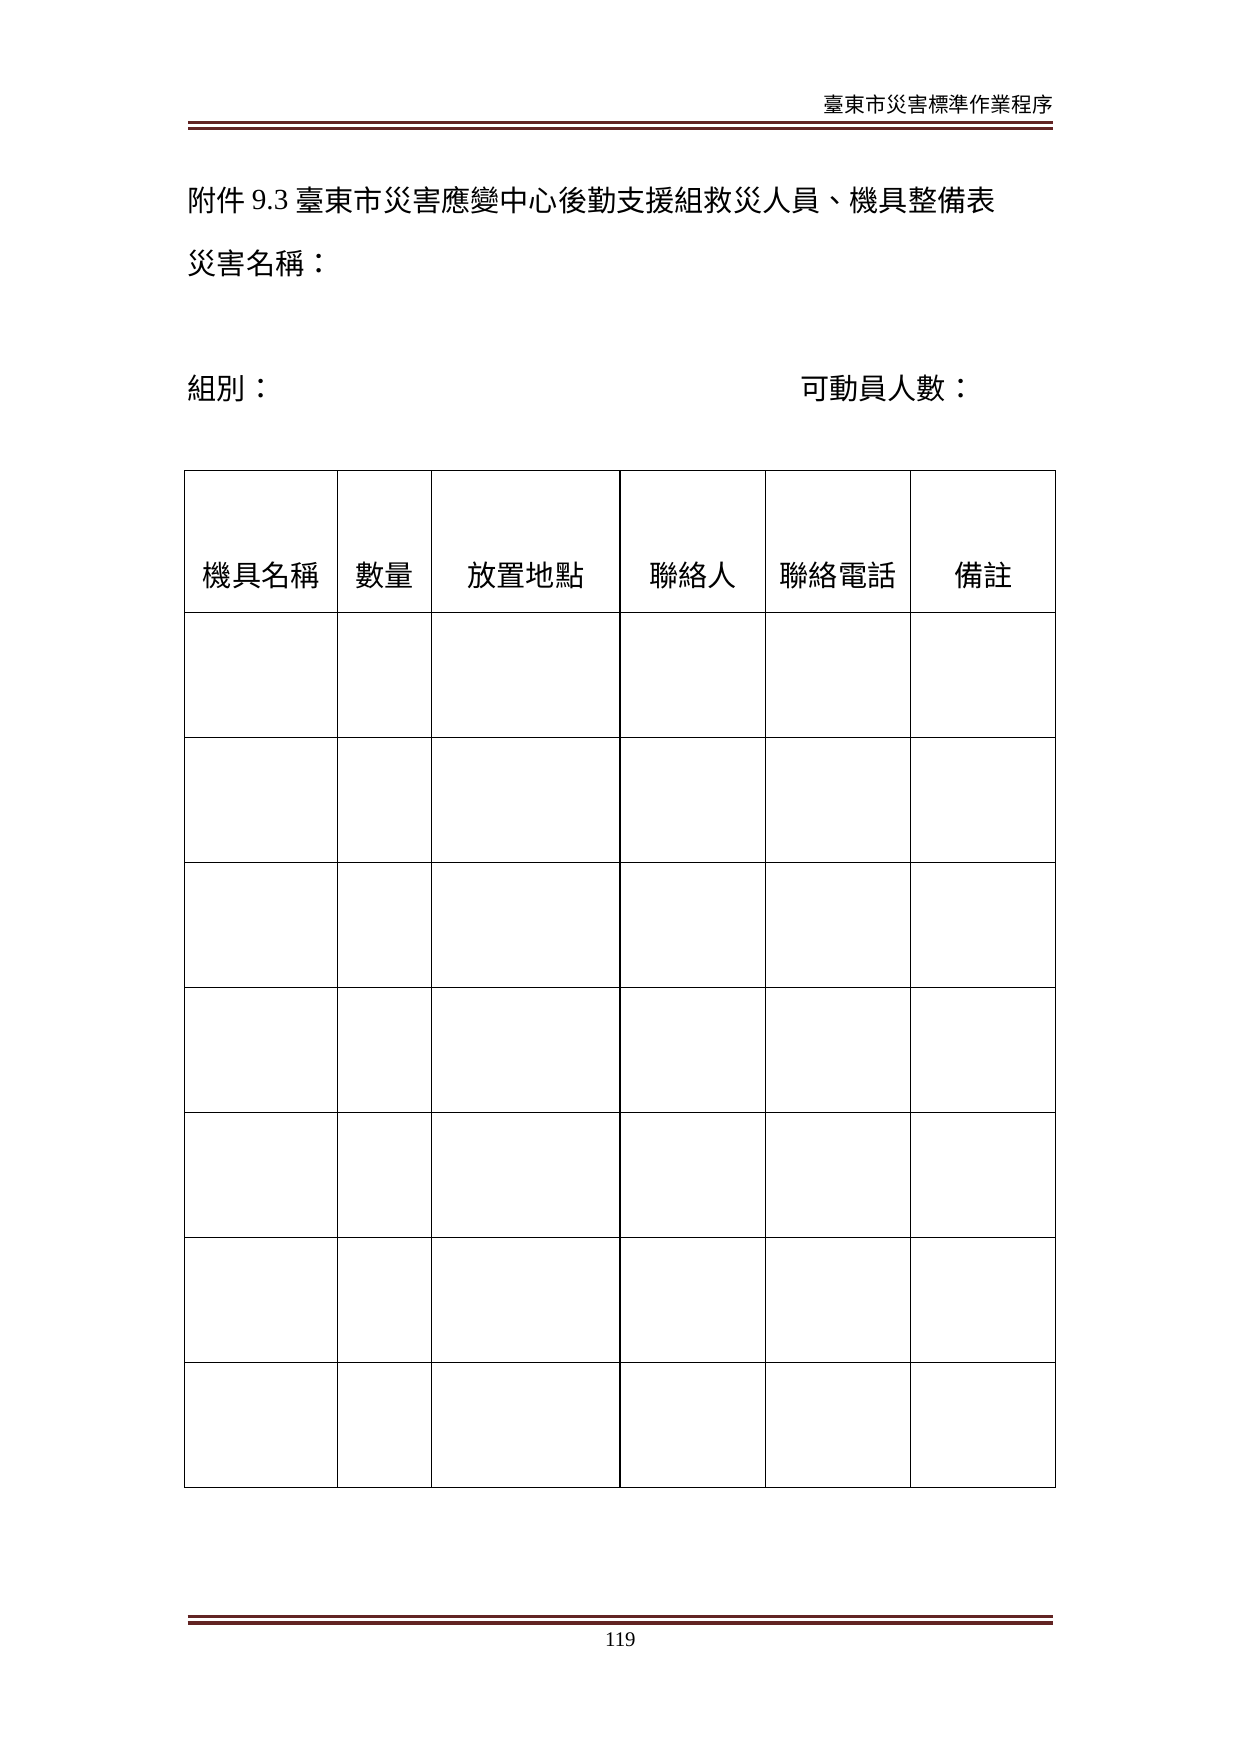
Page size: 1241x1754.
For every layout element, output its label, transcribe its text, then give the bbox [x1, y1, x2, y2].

table_header 放置地點 [432, 471, 619, 612]
table_cell [911, 863, 1055, 987]
table_cell [911, 738, 1055, 862]
table_cell [338, 738, 431, 862]
table_cell [911, 1113, 1055, 1237]
text 災害名稱： [187, 220, 1053, 282]
table_cell [338, 1113, 431, 1237]
table_cell [338, 1363, 431, 1487]
table_cell [766, 1113, 910, 1237]
table_header 機具名稱 [185, 471, 337, 612]
table_cell [621, 738, 765, 862]
table_cell [766, 1238, 910, 1362]
table_cell [766, 613, 910, 737]
table_cell [766, 988, 910, 1112]
text 組別： 可動員人數： [187, 345, 1053, 407]
table_cell [432, 1363, 619, 1487]
table_cell [185, 738, 337, 862]
table_cell [766, 1363, 910, 1487]
table_cell [432, 1238, 619, 1362]
table_cell [621, 1113, 765, 1237]
table_cell [911, 613, 1055, 737]
table_cell [338, 1238, 431, 1362]
table_cell [911, 1238, 1055, 1362]
table_cell [185, 863, 337, 987]
table_header 數量 [338, 471, 431, 612]
table_cell [621, 988, 765, 1112]
table_cell [621, 1363, 765, 1487]
table_header 聯絡人 [621, 471, 765, 612]
table_cell [621, 863, 765, 987]
table_cell [432, 738, 619, 862]
table_cell [185, 1113, 337, 1237]
text 附件9.3 臺東市災害應變中心後勤支援組救災人員、機具整備表 [187, 157, 1053, 220]
table_cell [432, 988, 619, 1112]
table_cell [338, 988, 431, 1112]
table_header 聯絡電話 [766, 471, 910, 612]
table_cell [185, 613, 337, 737]
table_cell [432, 613, 619, 737]
table_cell [766, 738, 910, 862]
table_cell [621, 613, 765, 737]
table_cell [911, 988, 1055, 1112]
table_cell [911, 1363, 1055, 1487]
table_cell [432, 1113, 619, 1237]
table_cell [432, 863, 619, 987]
table_cell [338, 863, 431, 987]
table_cell [185, 1238, 337, 1362]
table_cell [621, 1238, 765, 1362]
table_cell [766, 863, 910, 987]
table_header 備註 [911, 471, 1055, 612]
table_cell [338, 613, 431, 737]
table_cell [185, 988, 337, 1112]
table_cell [185, 1363, 337, 1487]
